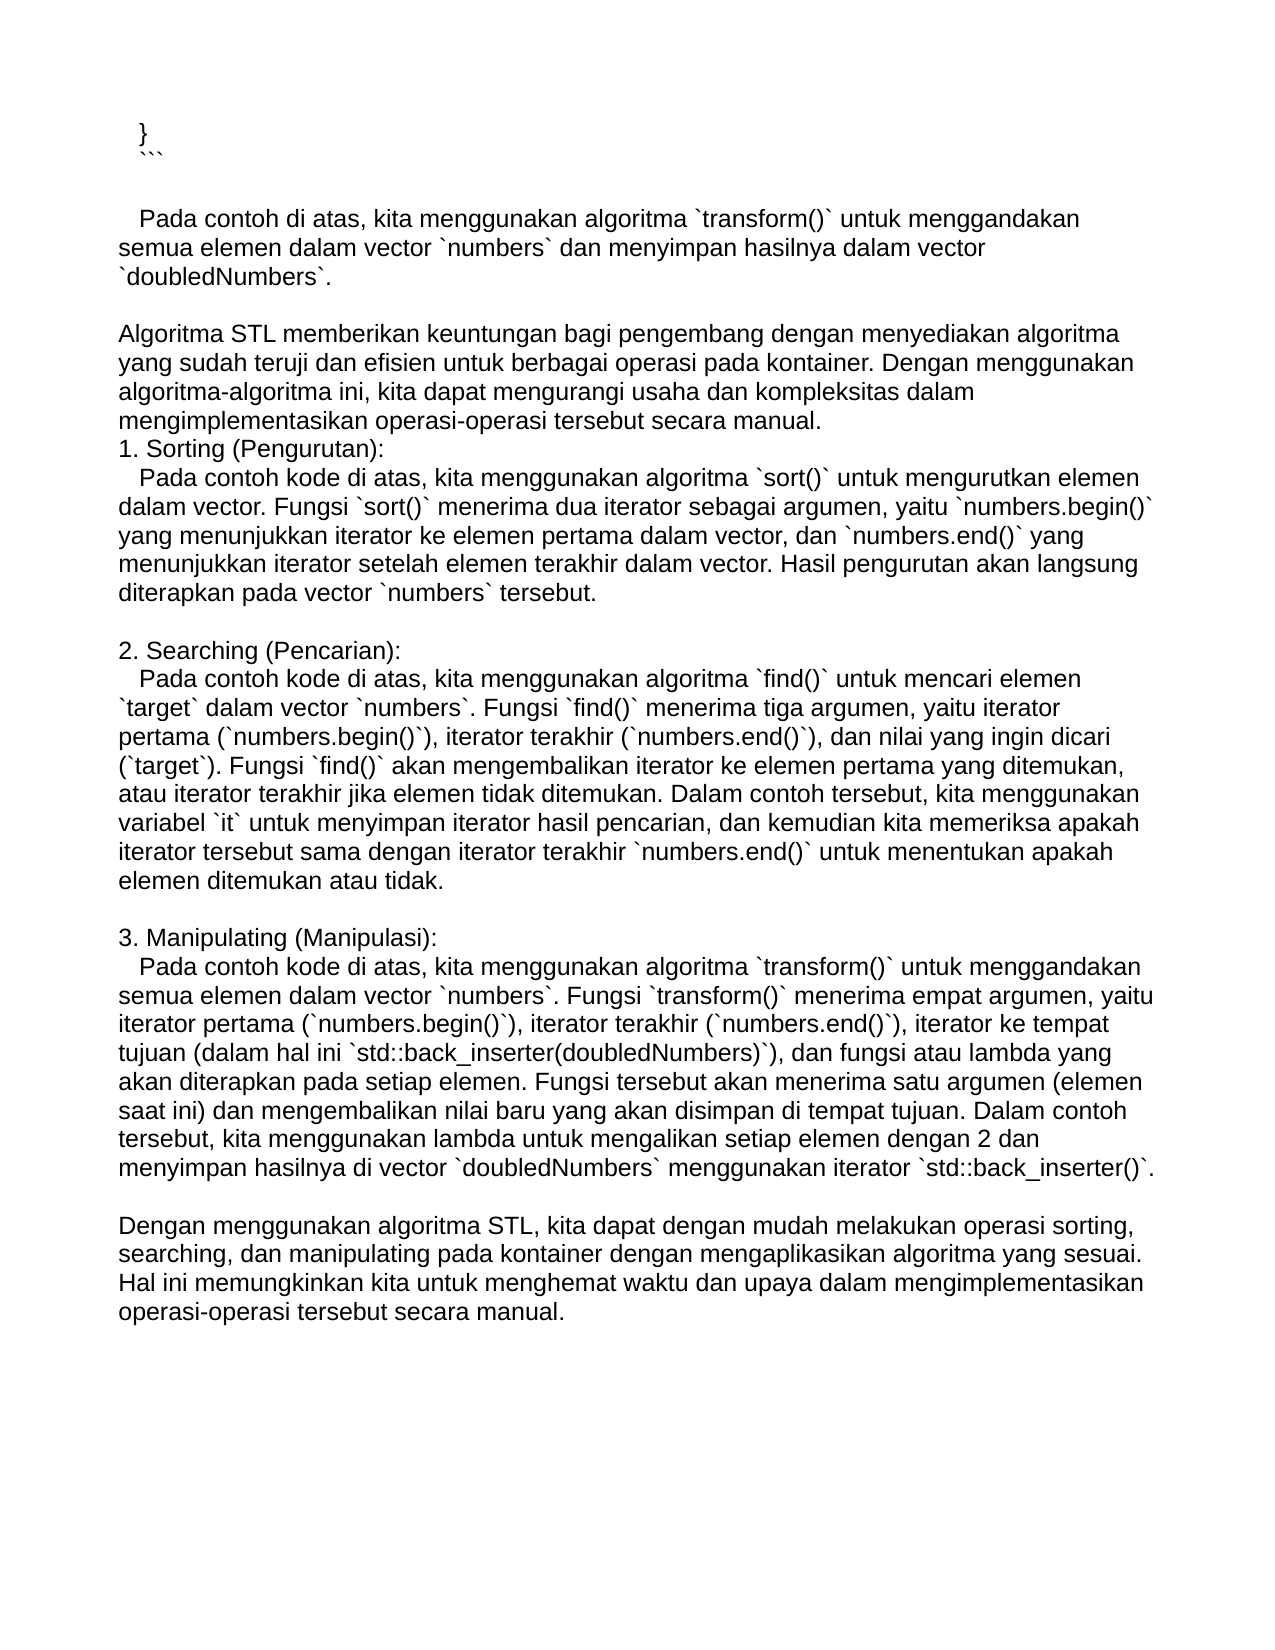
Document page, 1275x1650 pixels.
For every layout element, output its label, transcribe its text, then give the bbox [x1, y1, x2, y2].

text } [118, 118, 1157, 147]
text 1. Sorting (Pengurutan): [118, 434, 1157, 463]
text 3. Manipulating (Manipulasi): [118, 923, 1157, 952]
text Pada contoh kode di atas, kita menggunakan algoritma `find()` untuk mencari elemen `target` dalam vector `numbers`. Fungsi `find()` menerima tiga argumen, yaitu iterator pertama (`numbers.begin()`), iterator terakhir (`numbers.end()`), dan nilai yang ingin dicari (`target`). Fungsi `find()` akan mengembalikan iterator ke elemen pertama yang ditemukan, atau iterator terakhir jika elemen tidak ditemukan. Dalam contoh tersebut, kita menggunakan variabel `it` untuk menyimpan iterator hasil pencarian, dan kemudian kita memeriksa apakah iterator tersebut sama dengan iterator terakhir `numbers.end()` untuk menentukan apakah elemen ditemukan atau tidak. [118, 664, 1157, 894]
text ``` [118, 147, 1157, 176]
text Pada contoh di atas, kita menggunakan algoritma `transform()` untuk menggandakan semua elemen dalam vector `numbers` dan menyimpan hasilnya dalam vector `doubledNumbers`. [118, 204, 1157, 291]
text Dengan menggunakan algoritma STL, kita dapat dengan mudah melakukan operasi sorting, searching, dan manipulating pada kontainer dengan mengaplikasikan algoritma yang sesuai. Hal ini memungkinkan kita untuk menghemat waktu dan upaya dalam mengimplementasikan operasi-operasi tersebut secara manual. [118, 1211, 1157, 1326]
text Algoritma STL memberikan keuntungan bagi pengembang dengan menyediakan algoritma yang sudah teruji dan efisien untuk berbagai operasi pada kontainer. Dengan menggunakan algoritma-algoritma ini, kita dapat mengurangi usaha dan kompleksitas dalam mengimplementasikan operasi-operasi tersebut secara manual. [118, 319, 1157, 434]
text Pada contoh kode di atas, kita menggunakan algoritma `sort()` untuk mengurutkan elemen dalam vector. Fungsi `sort()` menerima dua iterator sebagai argumen, yaitu `numbers.begin()` yang menunjukkan iterator ke elemen pertama dalam vector, dan `numbers.end()` yang menunjukkan iterator setelah elemen terakhir dalam vector. Hasil pengurutan akan langsung diterapkan pada vector `numbers` tersebut. [118, 463, 1157, 607]
text 2. Searching (Pencarian): [118, 636, 1157, 664]
text Pada contoh kode di atas, kita menggunakan algoritma `transform()` untuk menggandakan semua elemen dalam vector `numbers`. Fungsi `transform()` menerima empat argumen, yaitu iterator pertama (`numbers.begin()`), iterator terakhir (`numbers.end()`), iterator ke tempat tujuan (dalam hal ini `std::back_inserter(doubledNumbers)`), dan fungsi atau lambda yang akan diterapkan pada setiap elemen. Fungsi tersebut akan menerima satu argumen (elemen saat ini) dan mengembalikan nilai baru yang akan disimpan di tempat tujuan. Dalam contoh tersebut, kita menggunakan lambda untuk mengalikan setiap elemen dengan 2 dan menyimpan hasilnya di vector `doubledNumbers` menggunakan iterator `std::back_inserter()`. [118, 952, 1157, 1182]
